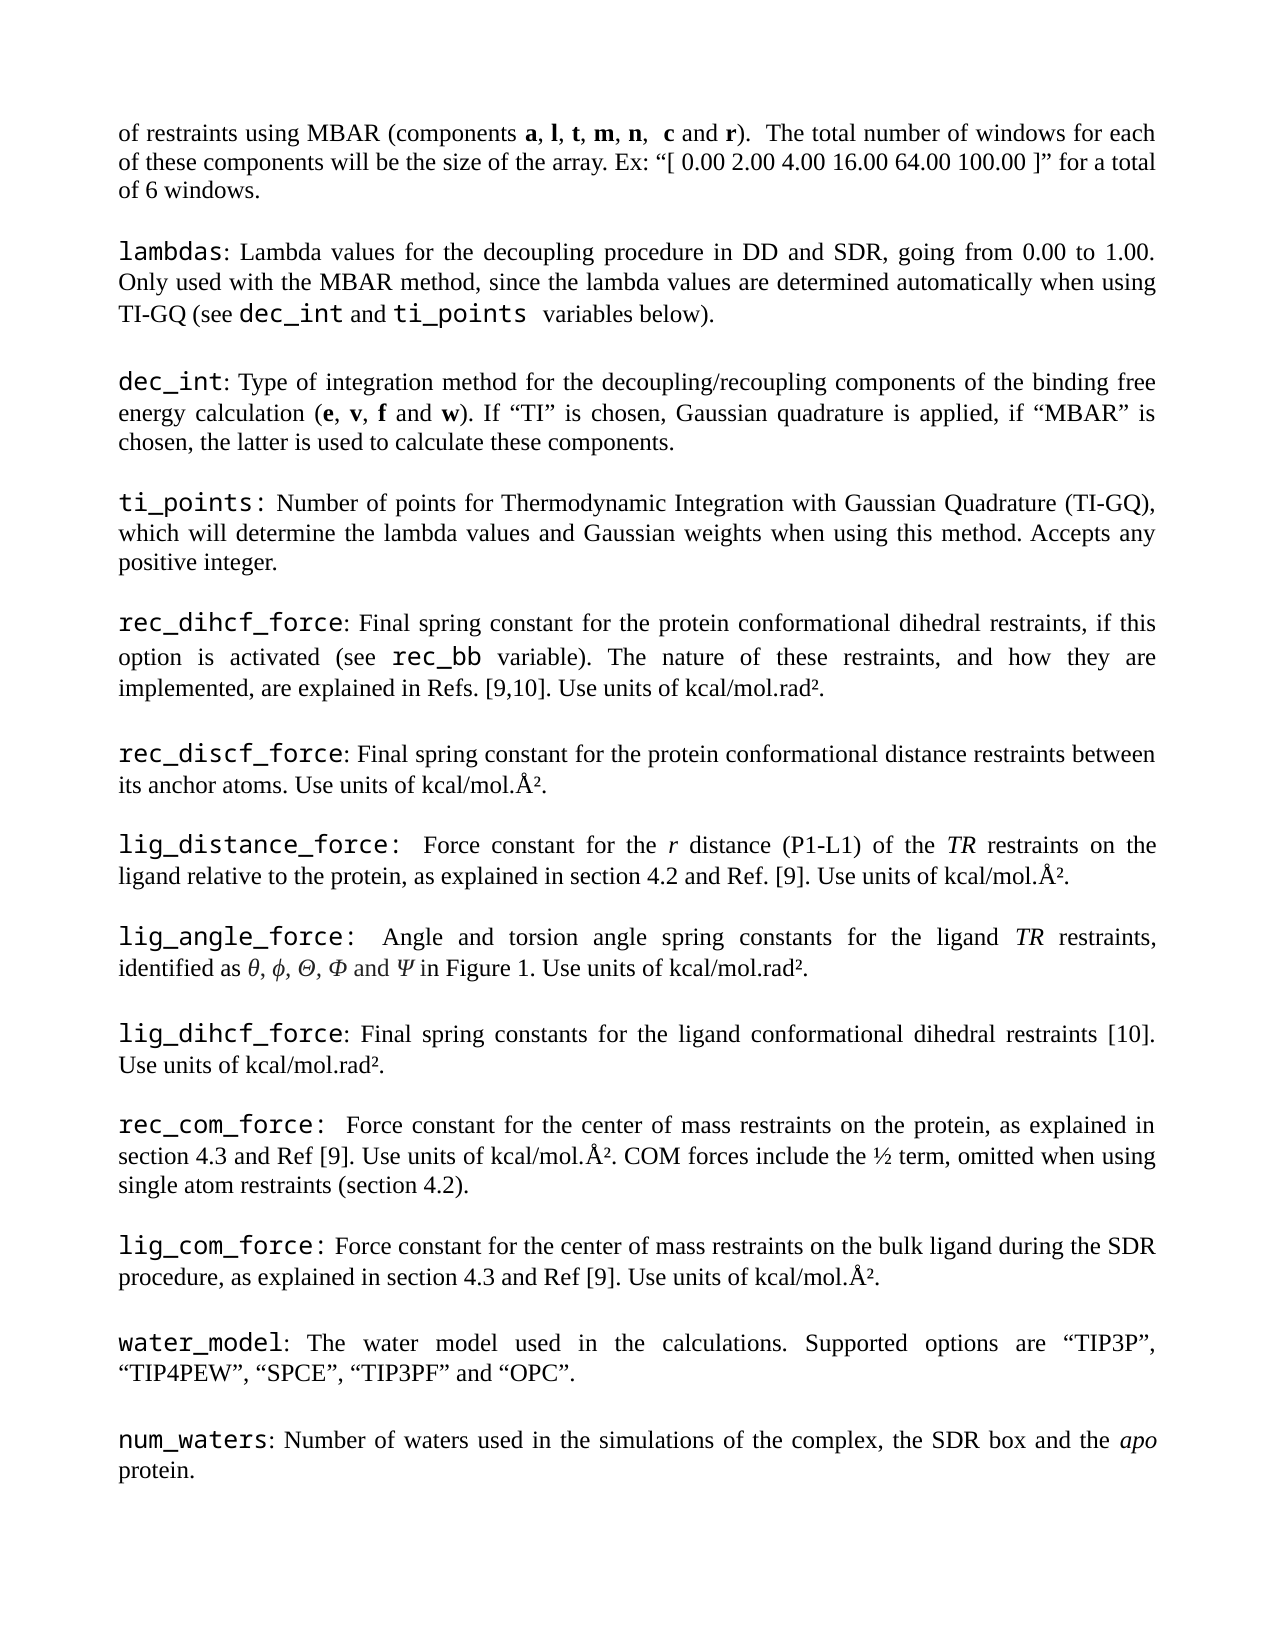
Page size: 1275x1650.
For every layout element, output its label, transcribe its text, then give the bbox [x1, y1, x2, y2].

text lambdas: Lambda values for the decoupling procedure in DD and SDR, going from 0.00 to 1.00. Only used with the MBAR method, since the lambda values are determined automatically when using TI-GQ (see dec_int and ti_points variables below). [118, 233, 1157, 330]
text lig_dihcf_force: Final spring constants for the ligand conformational dihedral restraints [10]. Use units of kcal/mol.rad². [118, 1016, 1157, 1078]
text lig_distance_force: Force constant for the r distance (P1-L1) of the TR restraints on the ligand relative to the protein, as explained in section 4.2 and Ref. [9]. Use units of kcal/mol.Å². [118, 827, 1157, 890]
text ti_points: Number of points for Thermodynamic Integration with Gaussian Quadrature (TI-GQ), which will determine the lambda values and Gaussian weights when using this method. Accepts any positive integer. [118, 484, 1157, 576]
text rec_discf_force: Final spring constant for the protein conformational distance restraints between its anchor atoms. Use units of kcal/mol.Å². [118, 736, 1157, 798]
text num_waters: Number of waters used in the simulations of the complex, the SDR box and the apo protein. [118, 1421, 1157, 1484]
text of restraints using MBAR (components a, l, t, m, n, c and r). The total number of windows for each of these components will be the size of the array. Ex: “[ 0.00 2.00 4.00 16.00 64.00 100.00 ]” for a total of 6 windows. [118, 118, 1157, 204]
text dec_int: Type of integration method for the decoupling/recoupling components of the binding free energy calculation (e, v, f and w). If “TI” is chosen, Gaussian quadrature is applied, if “MBAR” is chosen, the latter is used to calculate these components. [118, 364, 1157, 456]
text lig_angle_force: Angle and torsion angle spring constants for the ligand TR restraints, identified as θ, ϕ, Θ, Φ and Ψ in Figure 1. Use units of kcal/mol.rad². [118, 919, 1157, 982]
text rec_dihcf_force: Final spring constant for the protein conformational dihedral restraints, if this option is activated (see rec_bb variable). The nature of these restraints, and how they are implemented, are explained in Refs. [9,10]. Use units of kcal/mol.rad². [118, 605, 1157, 702]
text rec_com_force: Force constant for the center of mass restraints on the protein, as explained in section 4.3 and Ref [9]. Use units of kcal/mol.Å². COM forces include the ½ term, omitted when using single atom restraints (section 4.2). [118, 1107, 1157, 1199]
text water_model: The water model used in the calculations. Supported options are “TIP3P”, “TIP4PEW”, “SPCE”, “TIP3PF” and “OPC”. [118, 1324, 1157, 1387]
text lig_com_force: Force constant for the center of mass restraints on the bulk ligand during the SDR procedure, as explained in section 4.3 and Ref [9]. Use units of kcal/mol.Å². [118, 1227, 1157, 1290]
